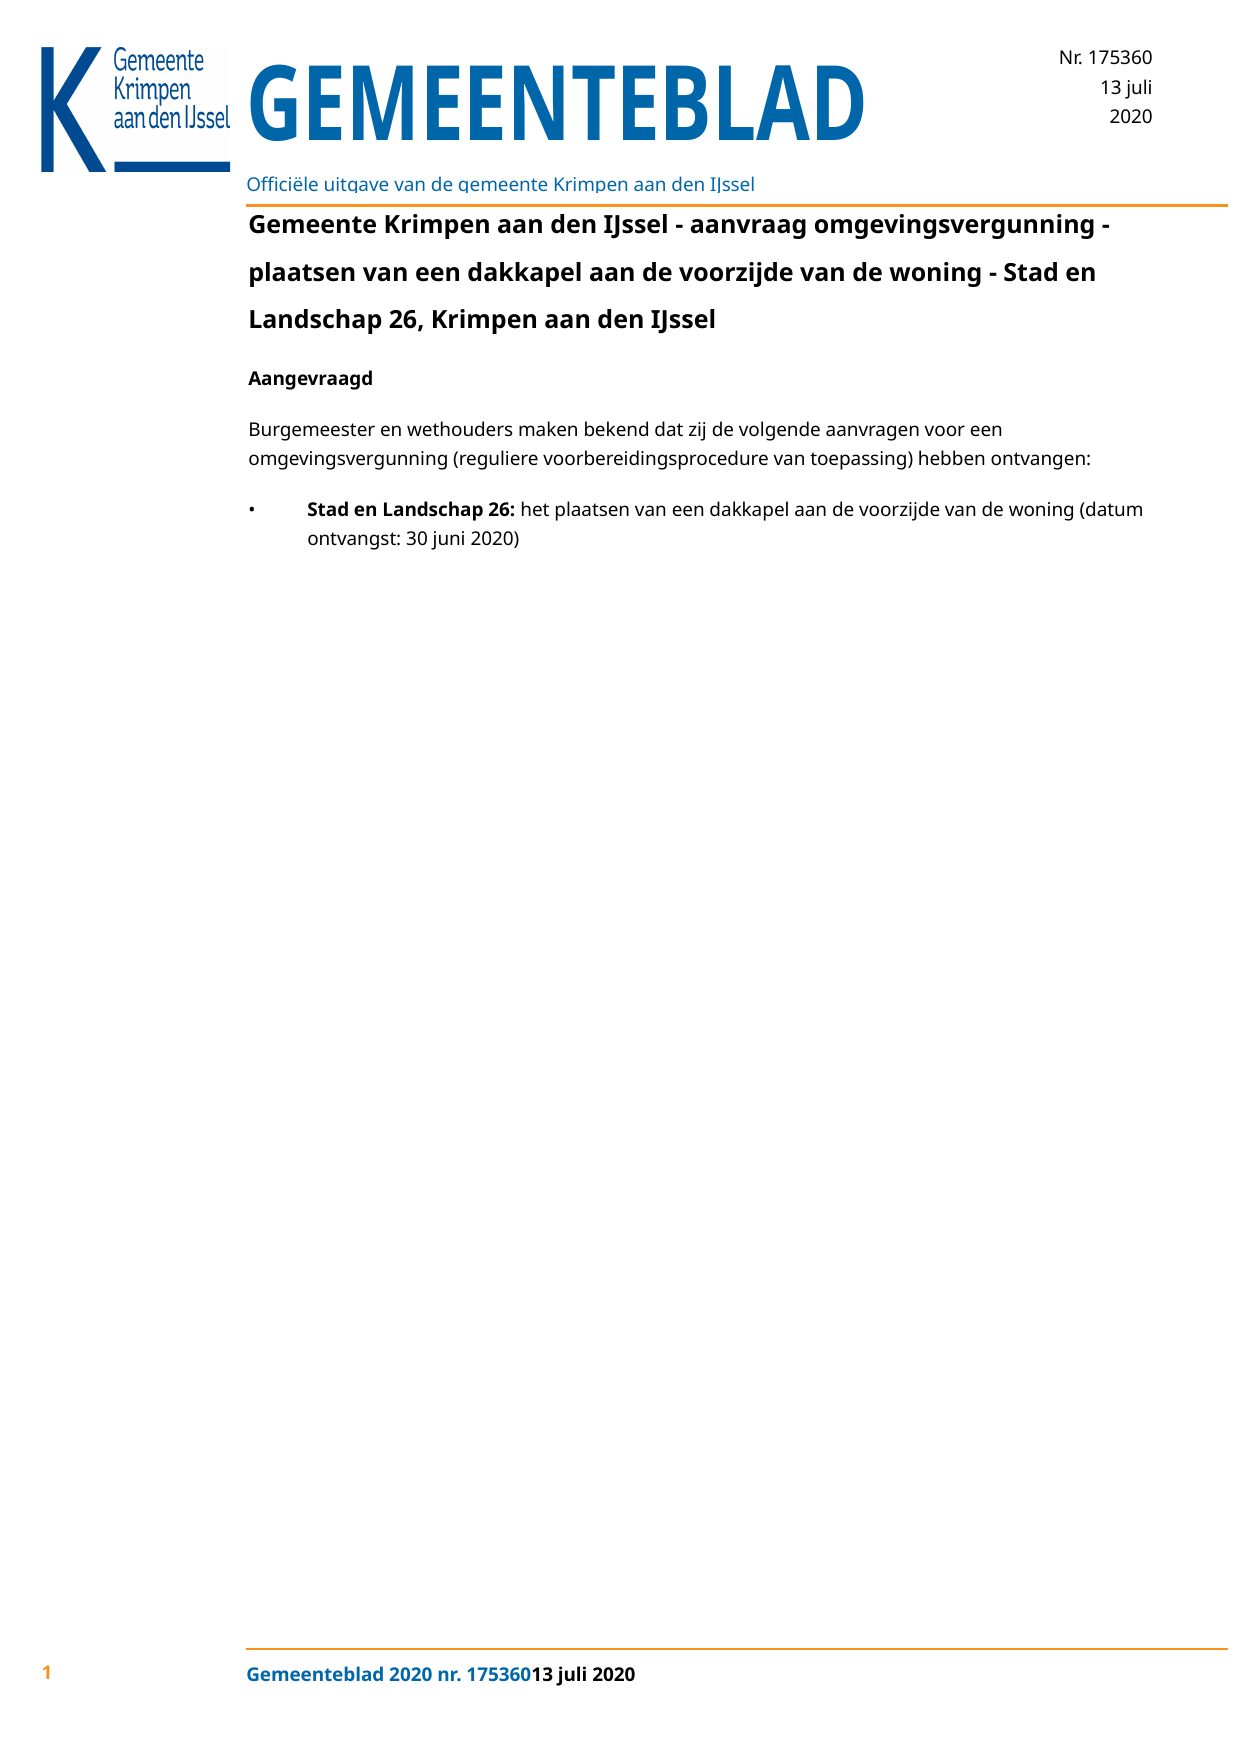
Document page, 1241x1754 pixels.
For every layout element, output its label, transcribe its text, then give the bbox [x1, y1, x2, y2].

text Aangevraagd [248, 366, 1152, 391]
text Burgemeester en wethouders maken bekend dat zij de volgende aanvragen voor een omgevingsvergunning (reguliere voorbereidingsprocedure van toepassing) hebben ontvangen: [248, 416, 1152, 471]
picture [41, 47, 231, 172]
text Gemeente Krimpen aan den IJssel - aanvraag omgevingsvergunning - plaatsen van een dakkapel aan de voorzijde van de woning - Stad en Landschap 26, Krimpen aan den IJssel [248, 207, 1152, 336]
list Stad en Landschap 26: het plaatsen van een dakkapel aan de voorzijde van de woning (datum ontvangst: 30 juni 2020) [248, 496, 1152, 551]
